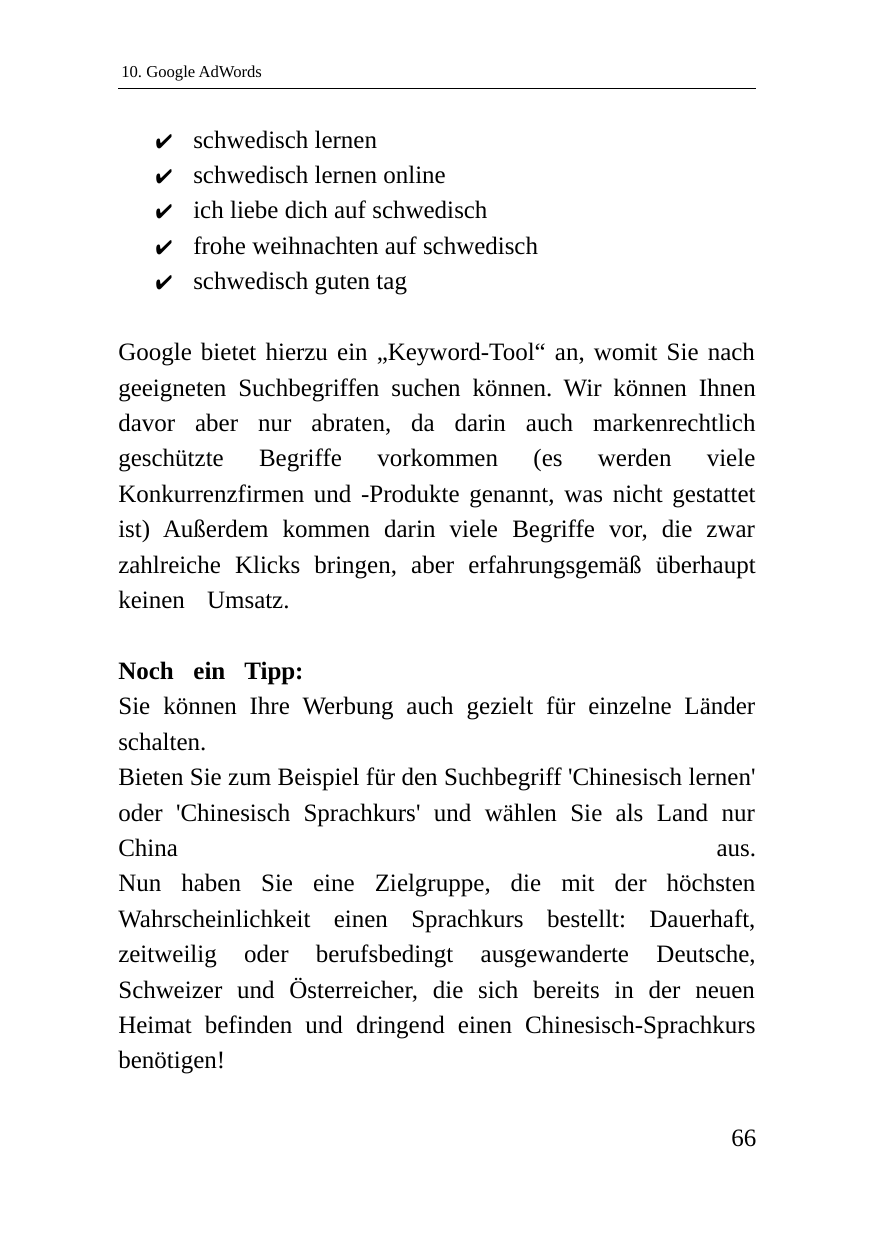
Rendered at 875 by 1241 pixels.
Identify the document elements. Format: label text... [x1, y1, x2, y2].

list frohe weihnachten auf schwedisch [156, 224, 756, 260]
list schwedisch guten tag [156, 260, 756, 295]
list schwedisch lernen [156, 118, 756, 153]
list Google bietet hierzu ein „Keyword-Tool“ an, womit Sie nach geeigneten Suchbegriffen suchen können. Wir können Ihnen davor aber nur abraten, da darin auch markenrechtlich geschützte Begriffe vorkommen (es werden viele Konkurrenzfirmen und -Produkte genannt, was nicht gestattet ist) Außerdem kommen darin viele Begriffe vor, die zwar zahlreiche Klicks bringen, aber erfahrungsgemäß überhaupt keinen Umsatz. Noch ein Tipp: Sie können Ihre Werbung auch gezielt für einzelne Länder schalten. Bieten Sie zum Beispiel für den Suchbegriff 'Chinesisch lernen' oder 'Chinesisch Sprachkurs' und wählen Sie als Land nur China aus. Nun haben Sie eine Zielgruppe, die mit der höchsten Wahrscheinlichkeit einen Sprachkurs bestellt: Dauerhaft, zeitweilig oder berufsbedingt ausgewanderte Deutsche, Schweizer und Österreicher, die sich bereits in der neuen Heimat befinden und dringend einen Chinesisch-Sprachkurs benötigen! [81, 295, 756, 1074]
list schwedisch lernen online [156, 153, 756, 189]
list ich liebe dich auf schwedisch [156, 189, 756, 224]
